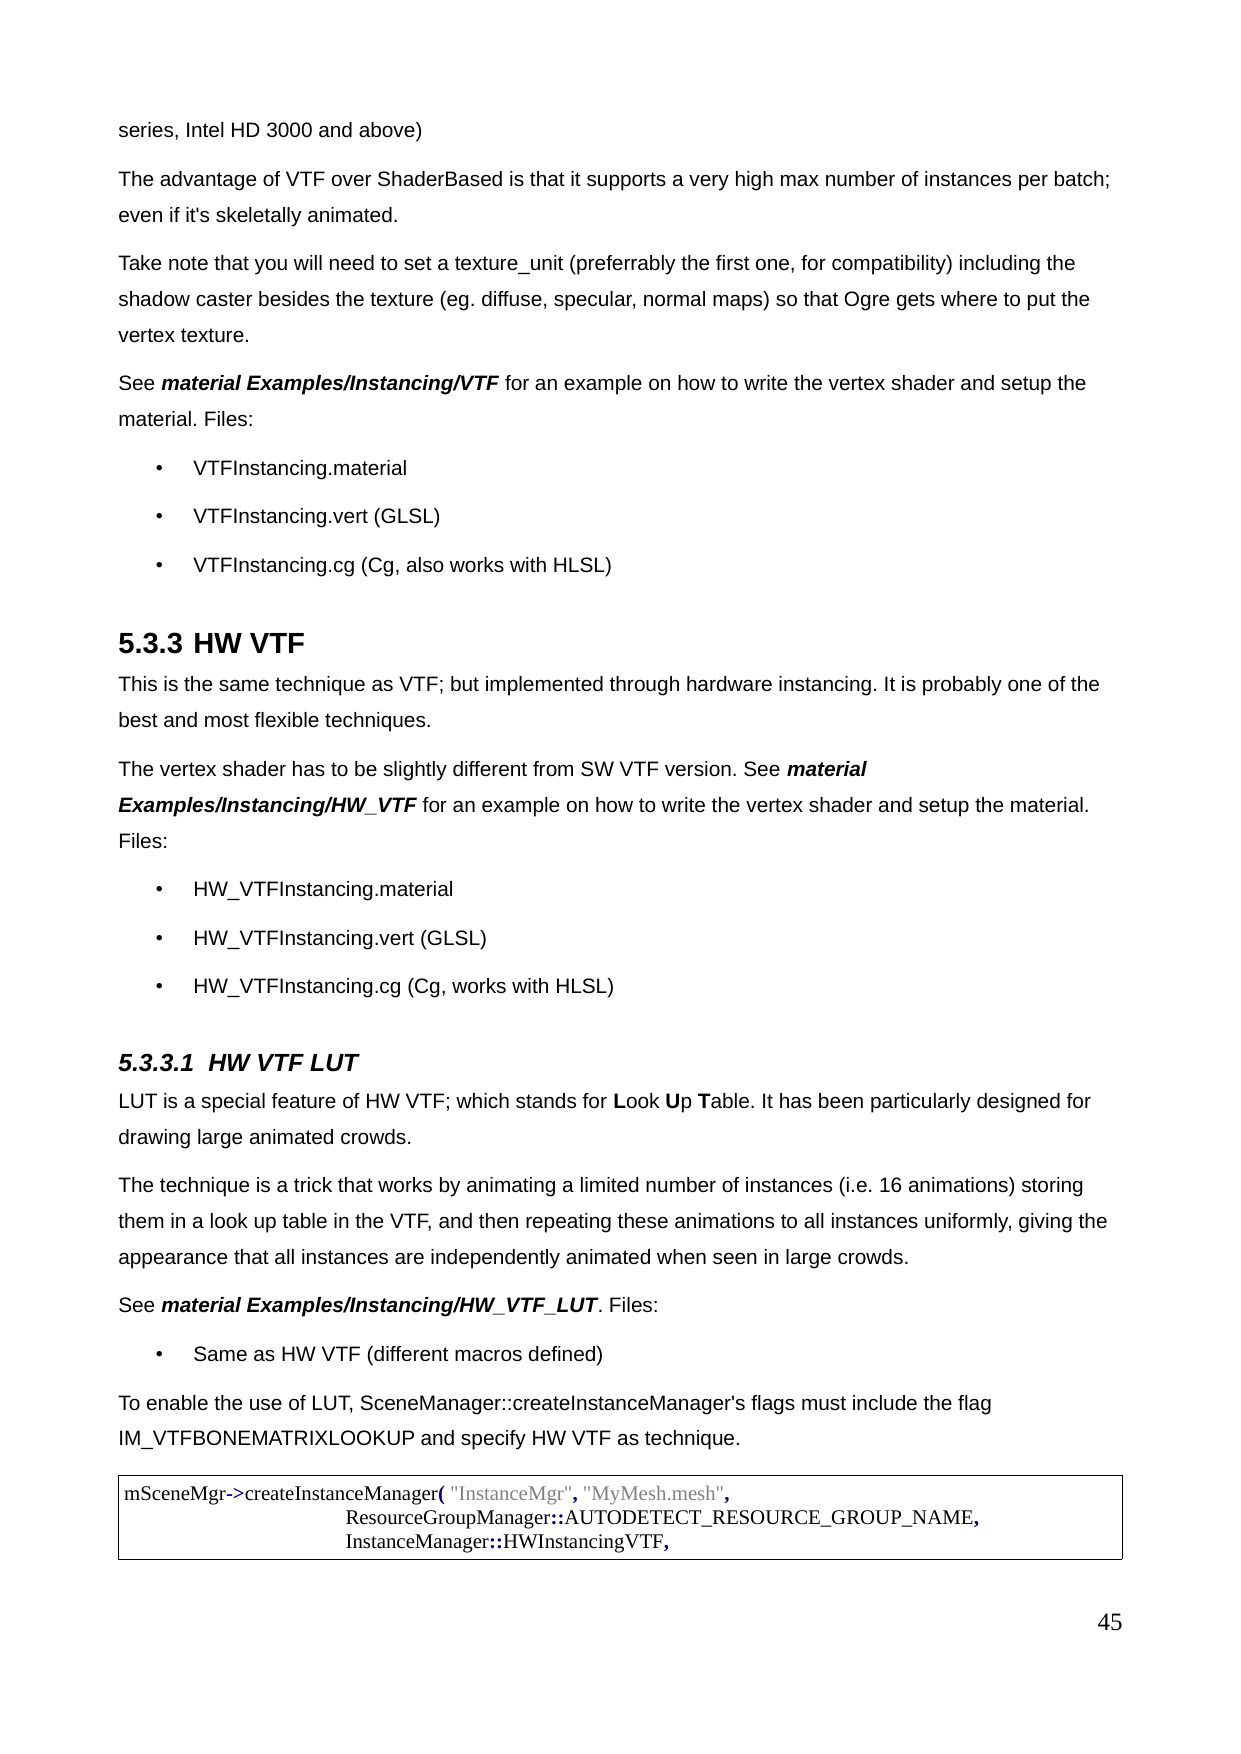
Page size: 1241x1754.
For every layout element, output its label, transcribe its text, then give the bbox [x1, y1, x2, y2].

list HW_VTFInstancing.material [156, 877, 1122, 901]
text series, Intel HD 3000 and above) [118, 118, 1122, 142]
text The vertex shader has to be slightly different from SW VTF version. See material Examples/Instancing/HW_VTF for an example on how to write the vertex shader and setup the material. Files: [118, 757, 1122, 852]
text The advantage of VTF over ShaderBased is that it supports a very high max number of instances per batch; even if it's skeletally animated. [118, 167, 1122, 226]
text Take note that you will need to set a texture_unit (preferrably the first one, for compatibility) including the shadow caster besides the texture (eg. diffuse, specular, normal maps) so that Ogre gets where to put the vertex texture. [118, 251, 1122, 347]
list Same as HW VTF (different macros defined) [156, 1342, 1122, 1366]
text This is the same technique as VTF; but implemented through hardware instancing. It is probably one of the best and most flexible techniques. [118, 672, 1122, 732]
text See material Examples/Instancing/VTF for an example on how to write the vertex shader and setup the material. Files: [118, 371, 1122, 431]
subtitle HW VTF LUT [118, 1048, 1122, 1076]
list HW_VTFInstancing.vert (GLSL) [156, 926, 1122, 949]
table_header mSceneMgr->createInstanceManager( "InstanceMgr", "MyMesh.mesh", ResourceGroupManager::AUTODETECT_RESOURCE_GROUP_NAME, InstanceManager::HWInstancingVTF, [119, 1476, 1122, 1558]
text LUT is a special feature of HW VTF; which stands for Look Up Table. It has been particularly designed for drawing large animated crowds. [118, 1089, 1122, 1148]
text See material Examples/Instancing/HW_VTF_LUT. Files: [118, 1293, 1122, 1317]
list VTFInstancing.material [156, 456, 1122, 480]
subtitle HW VTF [118, 626, 1122, 660]
text The technique is a trick that works by animating a limited number of instances (i.e. 16 animations) storing them in a look up table in the VTF, and then repeating these animations to all instances uniformly, giving the appearance that all instances are independently animated when seen in large crowds. [118, 1173, 1122, 1269]
text To enable the use of LUT, SceneManager::createInstanceManager's flags must include the flag IM_VTFBONEMATRIXLOOKUP and specify HW VTF as technique. [118, 1390, 1122, 1450]
list VTFInstancing.vert (GLSL) [156, 504, 1122, 528]
list HW_VTFInstancing.cg (Cg, works with HLSL) [156, 974, 1122, 998]
list VTFInstancing.cg (Cg, also works with HLSL) [156, 553, 1122, 577]
